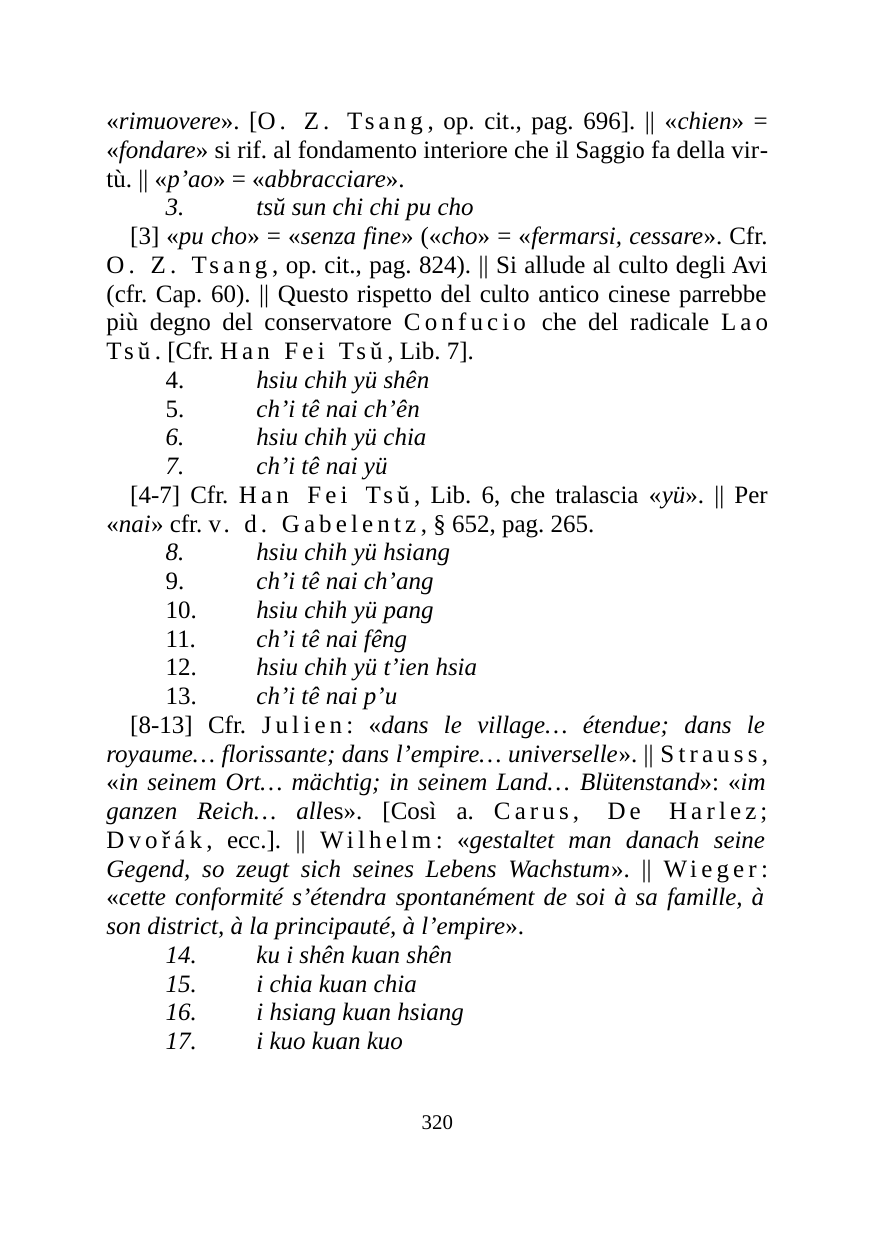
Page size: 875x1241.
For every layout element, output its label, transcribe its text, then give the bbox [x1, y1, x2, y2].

list ch’i tê nai ch’ang [165, 566, 768, 595]
list ch’i tê nai p’u [165, 681, 768, 710]
text [3] «pu cho» = «senza fine» («cho» = «fermarsi, cessare». Cfr. O. Z. Tsang, op. cit., pag. 824). || Si allude al culto degli Avi (cfr. Cap. 60). || Questo rispetto del culto antico cinese parrebbe più degno del conservatore Confucio che del radicale Lao Tsŭ. [Cfr. Han Fei Tsŭ, Lib. 7]. [106, 221, 768, 365]
text [4-7] Cfr. Han Fei Tsŭ, Lib. 6, che tralascia «yü». || Per «nai» cfr. v. d. Gabelentz, § 652, pag. 265. [106, 480, 768, 537]
text «rimuovere». [O. Z. Tsang, op. cit., pag. 696]. || «chien» = «fondare» si rif. al fondamento interiore che il Saggio fa della vir­tù. || «p’ao» = «abbracciare». [106, 106, 768, 192]
list ku i shên kuan shên [165, 940, 768, 969]
list ch’i tê nai ch’ên [165, 394, 768, 422]
list hsiu chih yü t’ien hsia [165, 652, 768, 681]
list hsiu chih yü hsiang [165, 537, 768, 566]
list hsiu chih yü pang [165, 595, 768, 624]
list ch’i tê nai yü [165, 451, 768, 480]
list i chia kuan chia [165, 969, 768, 997]
list hsiu chih yü shên [165, 365, 768, 394]
list i kuo kuan kuo [165, 1026, 768, 1055]
list i hsiang kuan hsiang [165, 997, 768, 1026]
list hsiu chih yü chia [165, 422, 768, 451]
list ch’i tê nai fêng [165, 624, 768, 652]
text [8-13] Cfr. Julien: «dans le village… étendue; dans le royaume… florissante; dans l’empire… universelle». || Strauss, «in seinem Ort… mächtig; in seinem Land… Blütenstand»: «im ganzen Reich… alles». [Così a. Carus, De Harlez; Dvořák, ecc.]. || Wilhelm: «gestaltet man danach seine Gegend, so zeugt sich seines Lebens Wachstum». || Wieger: «cette conformité s’étendra spontanément de soi à sa famille, à son district, à la principauté, à l’empire». [106, 710, 768, 940]
list tsŭ sun chi chi pu cho [165, 192, 768, 221]
